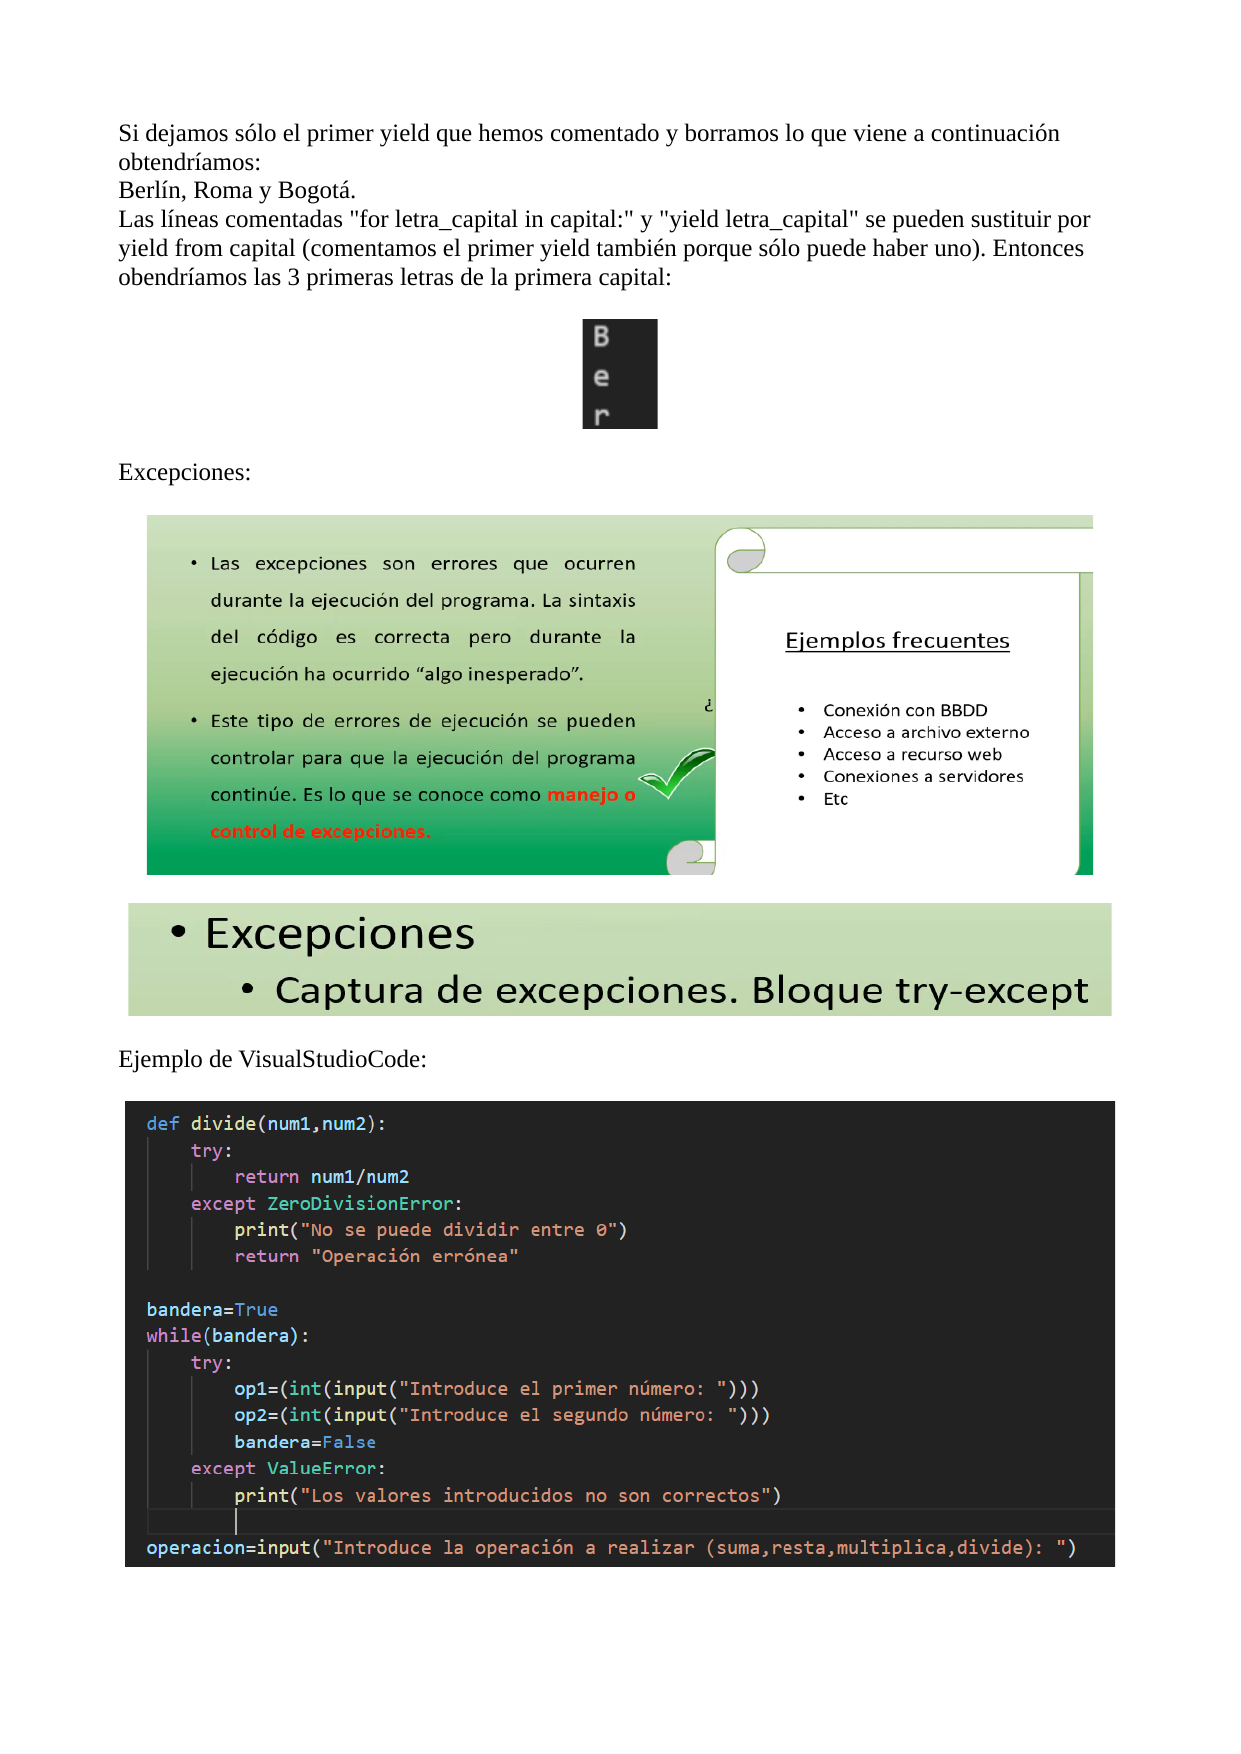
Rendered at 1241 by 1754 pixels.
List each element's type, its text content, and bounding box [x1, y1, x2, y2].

text Excepciones: [118, 457, 1122, 486]
text Si dejamos sólo el primer yield que hemos comentado y borramos lo que viene a continuación obtendríamos: [118, 118, 1122, 176]
picture [582, 319, 658, 429]
text Berlín, Roma y Bogotá. [118, 176, 1122, 204]
text Ejemplo de VisualStudioCode: [118, 1044, 1122, 1073]
text Las líneas comentadas "for letra_capital in capital:" y "yield letra_capital" se pueden sustituir por yield from capital (comentamos el primer yield también porque sólo puede haber uno). Entonces obendríamos las 3 primeras letras de la primera capital: [118, 204, 1122, 291]
picture [146, 515, 1094, 875]
picture [128, 903, 1112, 1016]
picture [125, 1101, 1116, 1567]
